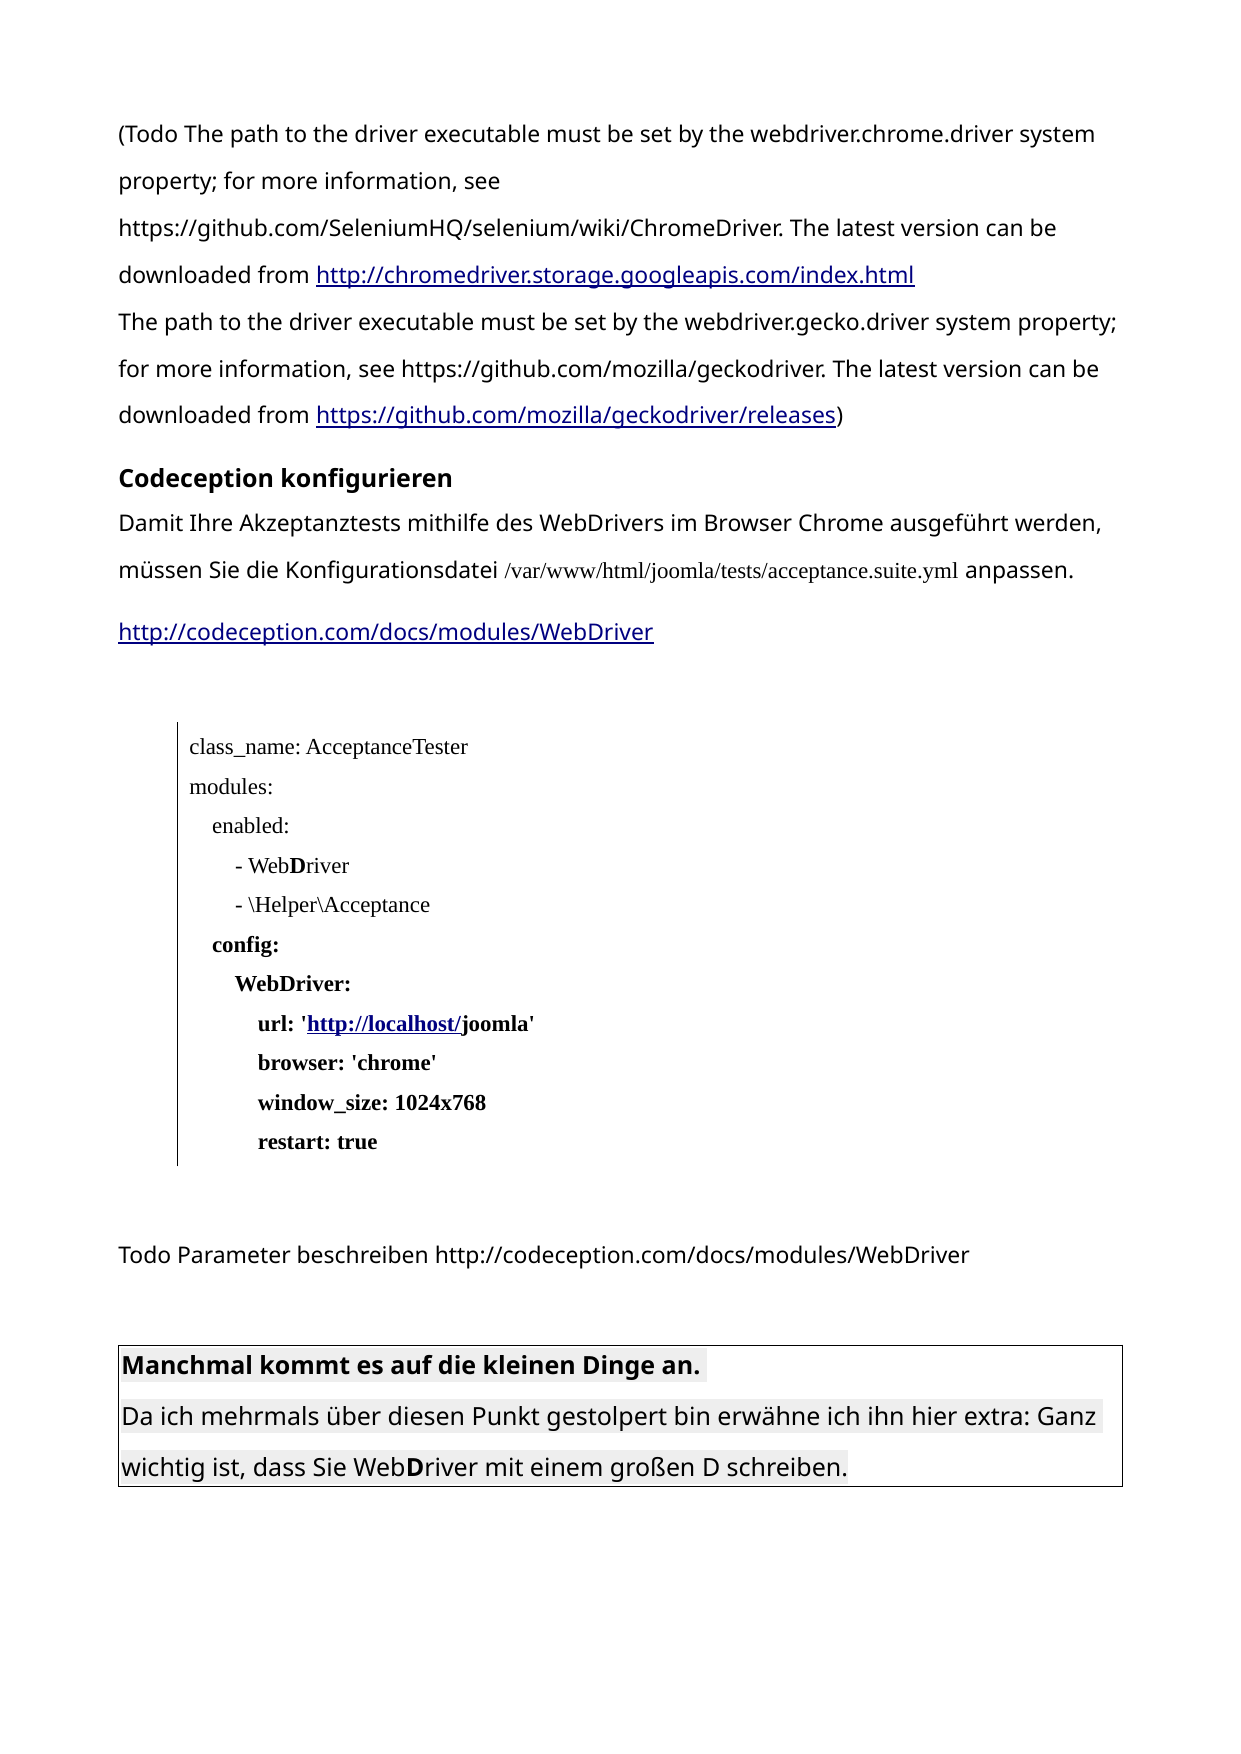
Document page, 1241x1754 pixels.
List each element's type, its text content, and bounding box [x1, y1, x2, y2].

text Todo Parameter beschreiben http://codeception.com/docs/modules/WebDriver [118, 1238, 1122, 1270]
text Damit Ihre Akzeptanztests mithilfe des WebDrivers im Browser Chrome ausgeführt werden, müssen Sie die Konfigurationsdatei /var/www/html/joomla/tests/acceptance.suite.yml anpassen. [118, 507, 1122, 586]
text http://codeception.com/docs/modules/WebDriver [118, 616, 1122, 647]
subtitle Codeception konfigurieren [118, 461, 1122, 495]
text (Todo The path to the driver executable must be set by the webdriver.chrome.driver system property; for more information, see https://github.com/SeleniumHQ/selenium/wiki/ChromeDriver. The latest version can be downloaded from http://chromedriver.storage.googleapis.com/index.html The path to the driver executable must be set by the webdriver.gecko.driver system property; for more information, see https://github.com/mozilla/geckodriver. The latest version can be downloaded from https://github.com/mozilla/geckodriver/releases) [118, 118, 1122, 431]
text class_name: AcceptanceTester modules: enabled: - WebDriver - \Helper\Acceptance config: WebDriver: url: 'http://localhost/joomla' browser: 'chrome' window_size: 1024x768 restart: true [178, 722, 1122, 1166]
text Manchmal kommt es auf die kleinen Dinge an. Da ich mehrmals über diesen Punkt gestolpert bin erwähne ich ihn hier extra: Ganz wichtig ist, dass Sie WebDriver mit einem großen D schreiben. [119, 1346, 1122, 1486]
